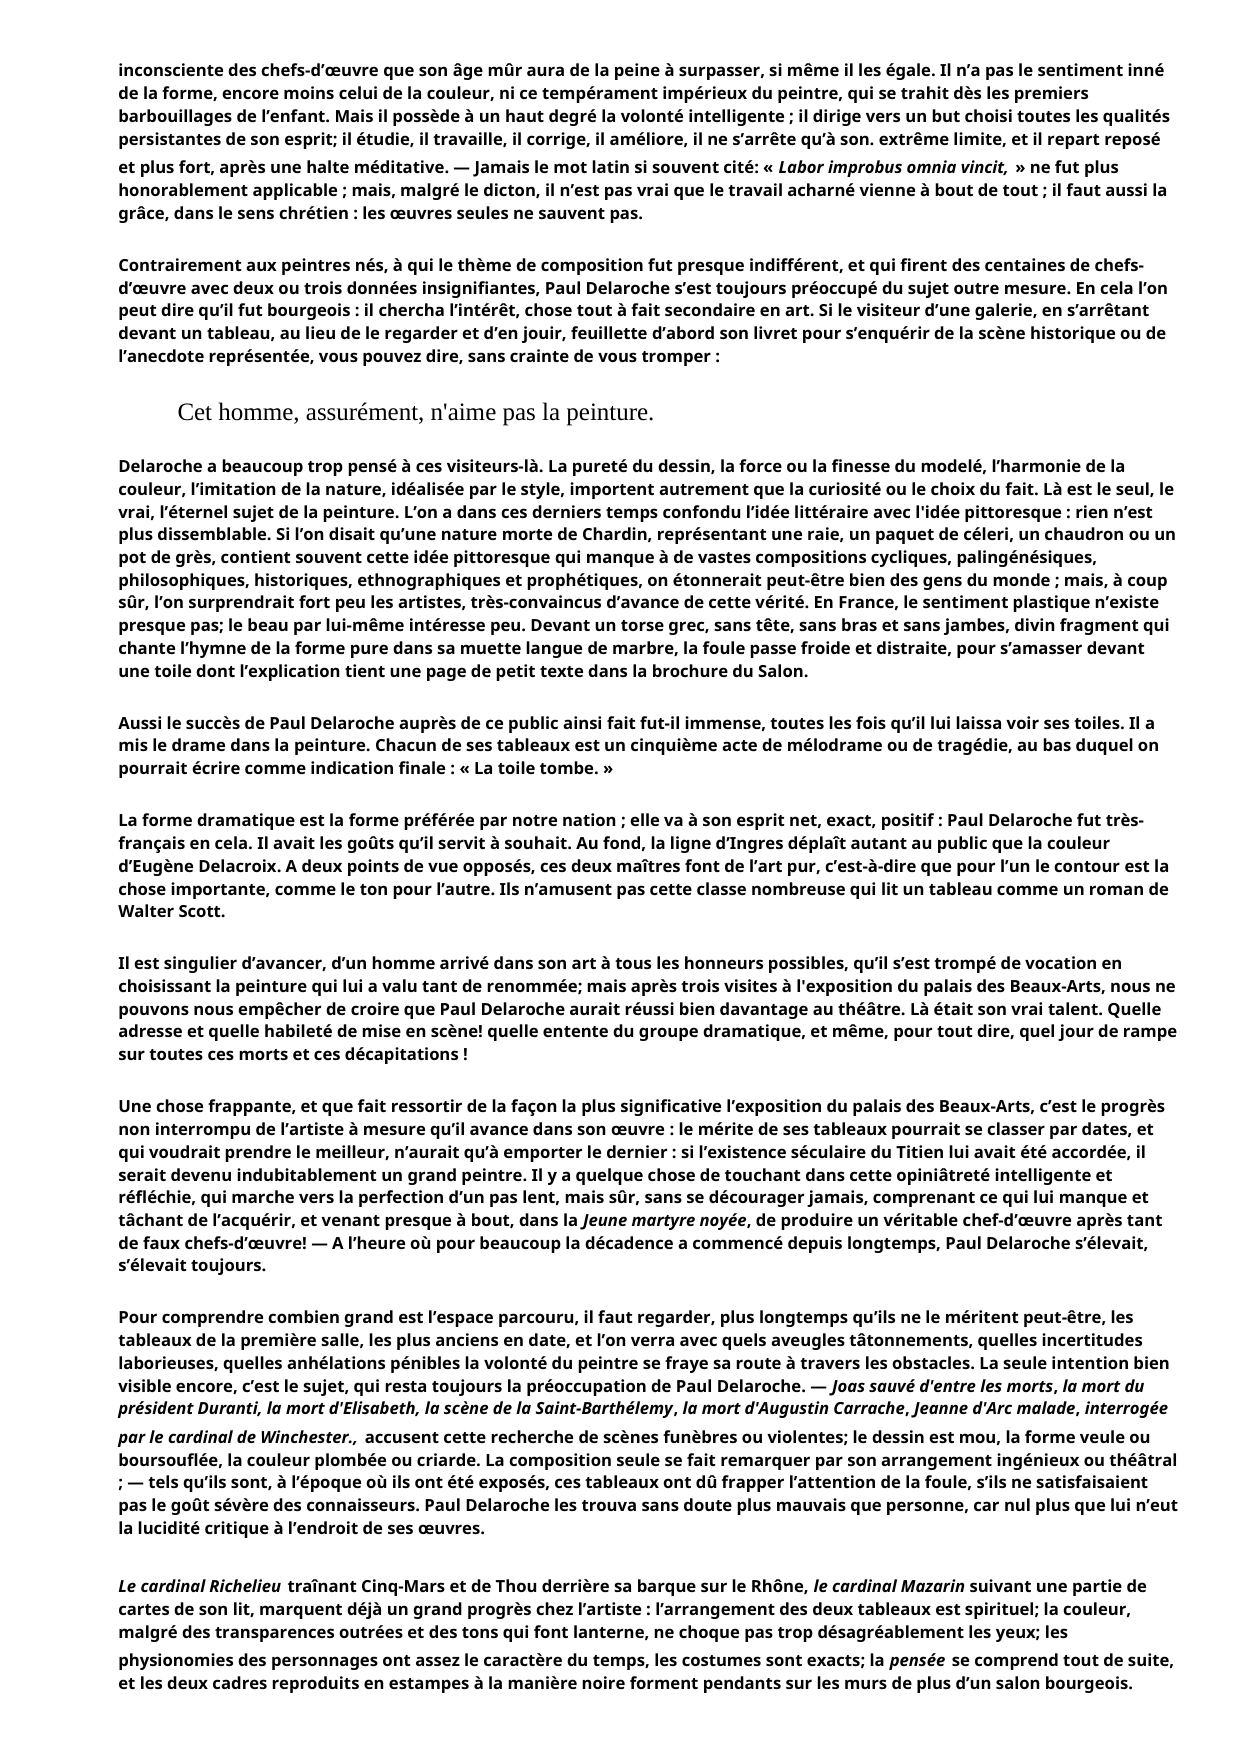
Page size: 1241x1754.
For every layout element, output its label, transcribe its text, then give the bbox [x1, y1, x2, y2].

text Il est singulier d’avancer, d’un homme arrivé dans son art à tous les honneurs possibles, qu’il s’est trompé de vocation en choisissant la peinture qui lui a valu tant de renommée; mais après trois visites à l'exposition du palais des Beaux-Arts, nous ne pouvons nous empêcher de croire que Paul Delaroche aurait réussi bien davantage au théâtre. Là était son vrai talent. Quelle adresse et quelle habileté de mise en scène! quelle entente du groupe dramatique, et même, pour tout dire, quel jour de rampe sur toutes ces morts et ces décapitations ! [118, 952, 1181, 1066]
text Cet homme, assurément, n'aime pas la peinture. [177, 397, 1122, 425]
text Delaroche a beaucoup trop pensé à ces visiteurs-là. La pureté du dessin, la force ou la finesse du modelé, l’harmonie de la couleur, l’imitation de la nature, idéalisée par le style, importent autrement que la curiosité ou le choix du fait. Là est le seul, le vrai, l’éternel sujet de la peinture. L’on a dans ces derniers temps confondu l’idée littéraire avec l'idée pittoresque : rien n’est plus dissemblable. Si l’on disait qu’une nature morte de Chardin, représentant une raie, un paquet de céleri, un chaudron ou un pot de grès, contient souvent cette idée pittoresque qui manque à de vastes compositions cycliques, palingénésiques, philosophiques, historiques, ethnographiques et prophétiques, on étonnerait peut-être bien des gens du monde ; mais, à coup sûr, l’on surprendrait fort peu les artistes, très-convaincus d’avance de cette vérité. En France, le sentiment plastique n’existe presque pas; le beau par lui-même intéresse peu. Devant un torse grec, sans tête, sans bras et sans jambes, divin fragment qui chante l’hymne de la forme pure dans sa muette langue de marbre, la foule passe froide et distraite, pour s’amasser devant une toile dont l’explication tient une page de petit texte dans la brochure du Salon. [118, 455, 1181, 682]
text Contrairement aux peintres nés, à qui le thème de composition fut presque indifférent, et qui firent des centaines de chefs-d’œuvre avec deux ou trois données insignifiantes, Paul Delaroche s’est toujours préoccupé du sujet outre mesure. En cela l’on peut dire qu’il fut bourgeois : il chercha l’intérêt, chose tout à fait secondaire en art. Si le visiteur d’une galerie, en s’arrêtant devant un tableau, au lieu de le regarder et d’en jouir, feuillette d’abord son livret pour s’enquérir de la scène historique ou de l’anecdote représentée, vous pouvez dire, sans crainte de vous tromper : [118, 253, 1181, 367]
text inconsciente des chefs-d’œuvre que son âge mûr aura de la peine à surpasser, si même il les égale. Il n’a pas le sentiment inné de la forme, encore moins celui de la couleur, ni ce tempérament impérieux du peintre, qui se trahit dès les premiers barbouillages de l’enfant. Mais il possède à un haut degré la volonté intelligente ; il dirige vers un but choisi toutes les qualités persistantes de son esprit; il étudie, il travaille, il corrige, il améliore, il ne s’arrête qu’à son. extrême limite, et il repart reposé et plus fort, après une halte méditative. — Jamais le mot latin si souvent cité: « Labor improbus omnia vincit, » ne fut plus honorablement applicable ; mais, malgré le dicton, il n’est pas vrai que le travail acharné vienne à bout de tout ; il faut aussi la grâce, dans le sens chrétien : les œuvres seules ne sauvent pas. [118, 59, 1181, 224]
text Pour comprendre combien grand est l’espace parcouru, il faut regarder, plus longtemps qu’ils ne le méritent peut-être, les tableaux de la première salle, les plus anciens en date, et l’on verra avec quels aveugles tâtonnements, quelles incertitudes laborieuses, quelles anhélations pénibles la volonté du peintre se fraye sa route à travers les obstacles. La seule intention bien visible encore, c’est le sujet, qui resta toujours la préoccupation de Paul Delaroche. — Joas sauvé d'entre les morts, la mort du président Duranti, la mort d'Elisabeth, la scène de la Saint-Barthélemy, la mort d'Augustin Carrache, Jeanne d'Arc malade, interrogée par le cardinal de Winchester., accusent cette recherche de scènes funèbres ou violentes; le dessin est mou, la forme veule ou boursouflée, la couleur plombée ou criarde. La composition seule se fait remarquer par son arrangement ingénieux ou théâtral ; — tels qu’ils sont, à l’époque où ils ont été exposés, ces tableaux ont dû frapper l’attention de la foule, s’ils ne satisfaisaient pas le goût sévère des connaisseurs. Paul Delaroche les trouva sans doute plus mauvais que personne, car nul plus que lui n’eut la lucidité critique à l’endroit de ses œuvres. [118, 1306, 1181, 1539]
text Une chose frappante, et que fait ressortir de la façon la plus significative l’exposition du palais des Beaux-Arts, c’est le progrès non interrompu de l’artiste à mesure qu’il avance dans son œuvre : le mérite de ses tableaux pourrait se classer par dates, et qui voudrait prendre le meilleur, n’aurait qu’à emporter le dernier : si l’existence séculaire du Titien lui avait été accordée, il serait devenu indubitablement un grand peintre. Il y a quelque chose de touchant dans cette opiniâtreté intelligente et réfléchie, qui marche vers la perfection d’un pas lent, mais sûr, sans se décourager jamais, comprenant ce qui lui manque et tâchant de l’acquérir, et venant presque à bout, dans la Jeune martyre noyée, de produire un véritable chef-d’œuvre après tant de faux chefs-d’œuvre! — A l’heure où pour beaucoup la décadence a commencé depuis longtemps, Paul Delaroche s’élevait, s’élevait toujours. [118, 1095, 1181, 1277]
text Le cardinal Richelieu traînant Cinq-Mars et de Thou derrière sa barque sur le Rhône, le cardinal Mazarin suivant une partie de cartes de son lit, marquent déjà un grand progrès chez l’artiste : l’arrangement des deux tableaux est spirituel; la couleur, malgré des transparences outrées et des tons qui font lanterne, ne choque pas trop désagréablement les yeux; les physionomies des personnages ont assez le caractère du temps, les costumes sont exacts; la pensée se comprend tout de suite, et les deux cadres reproduits en estampes à la manière noire forment pendants sur les murs de plus d’un salon bourgeois. [118, 1569, 1181, 1694]
text La forme dramatique est la forme préférée par notre nation ; elle va à son esprit net, exact, positif : Paul Delaroche fut très-français en cela. Il avait les goûts qu’il servit à souhait. Au fond, la ligne d’Ingres déplaît autant au public que la couleur d’Eugène Delacroix. A deux points de vue opposés, ces deux maîtres font de l’art pur, c’est-à-dire que pour l’un le contour est la chose importante, comme le ton pour l’autre. Ils n’amusent pas cette classe nombreuse qui lit un tableau comme un roman de Walter Scott. [118, 809, 1181, 922]
text Aussi le succès de Paul Delaroche auprès de ce public ainsi fait fut-il immense, toutes les fois qu’il lui laissa voir ses toiles. Il a mis le drame dans la peinture. Chacun de ses tableaux est un cinquième acte de mélodrame ou de tragédie, au bas duquel on pourrait écrire comme indication finale : « La toile tombe. » [118, 711, 1181, 779]
